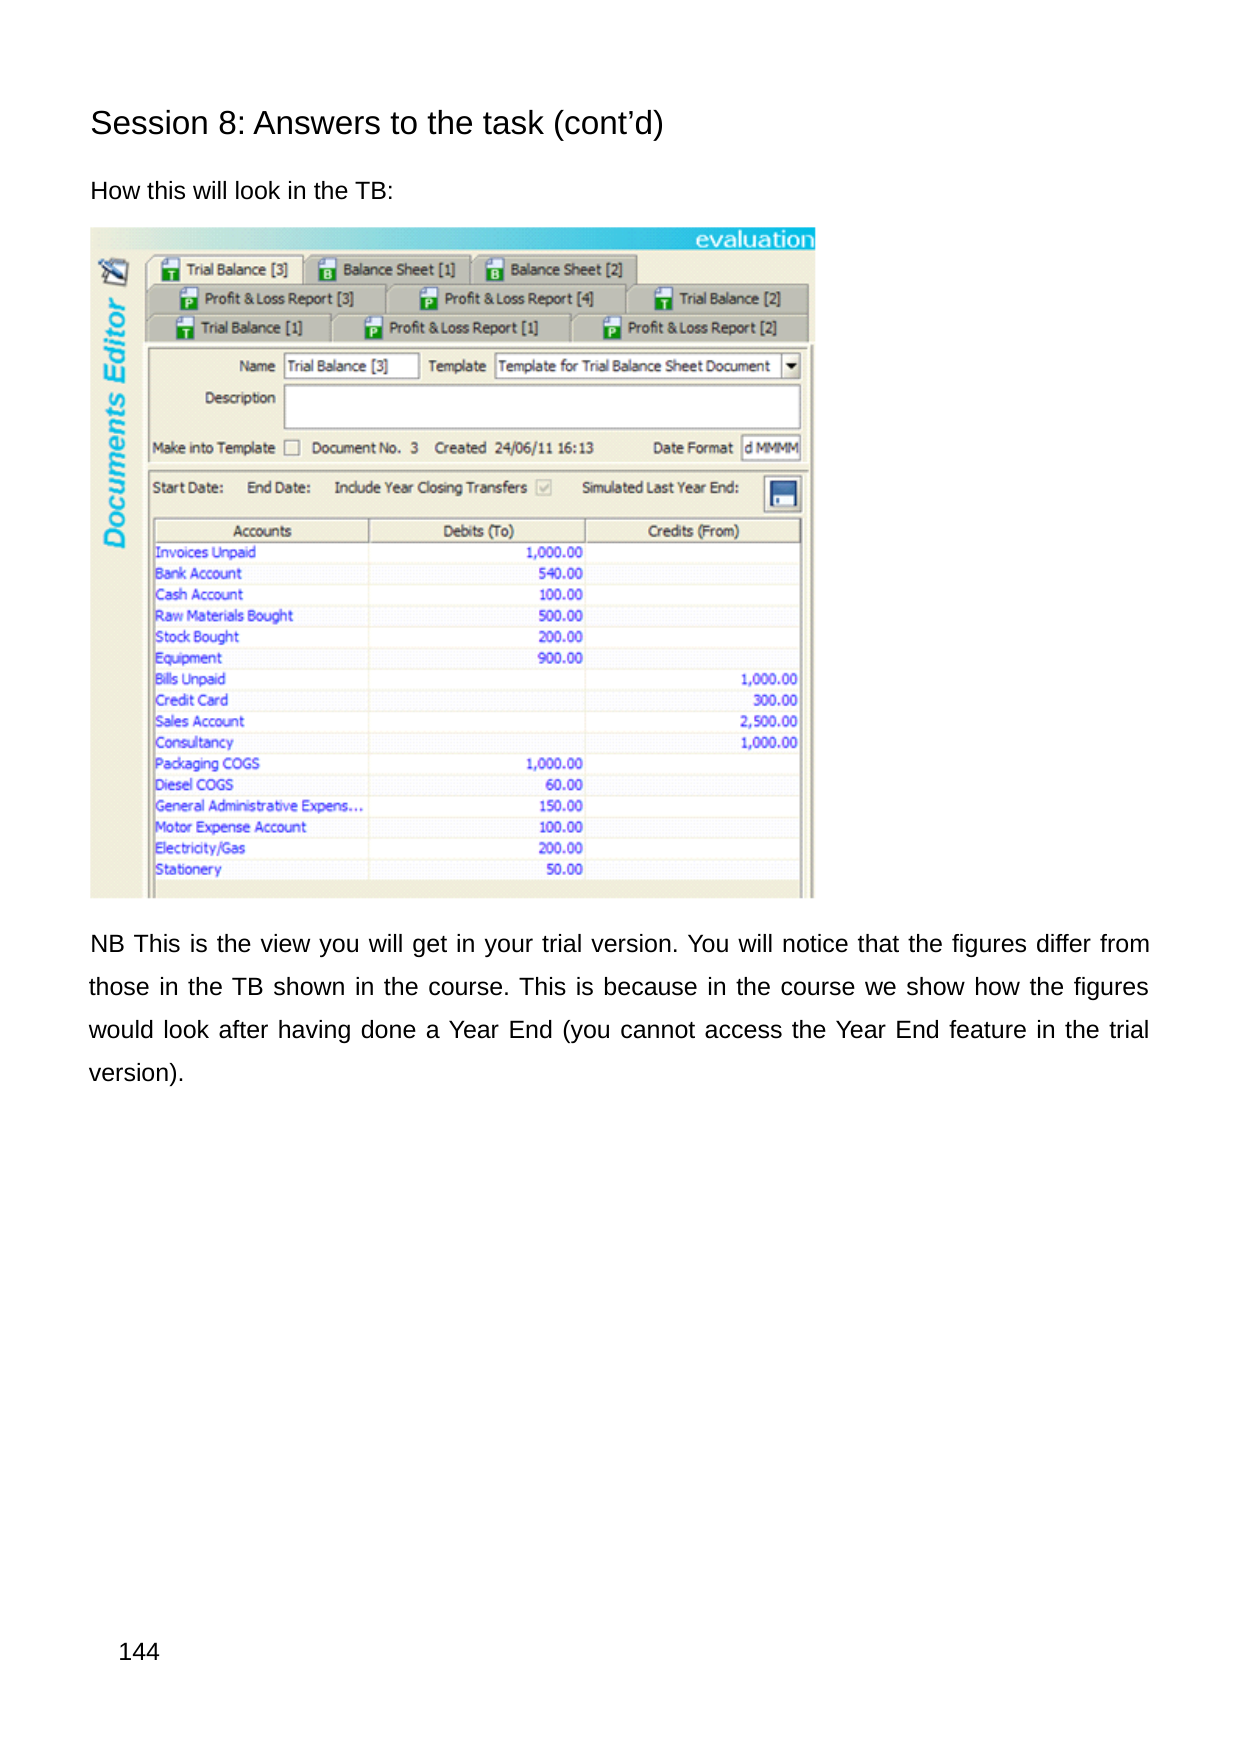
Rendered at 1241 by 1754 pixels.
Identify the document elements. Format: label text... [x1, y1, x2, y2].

text How this will look in the TB: [88, 176, 1152, 204]
text Session 8: Answers to the task (cont’d) [88, 103, 1152, 142]
text NB This is the view you will get in your trial version. You will notice that the figures differ from those in the TB shown in the course. This is because in the course we show how the figures would look after having done a Year End (you cannot access the Year End feature in the trial version). [88, 929, 1152, 1087]
picture [89, 226, 817, 900]
